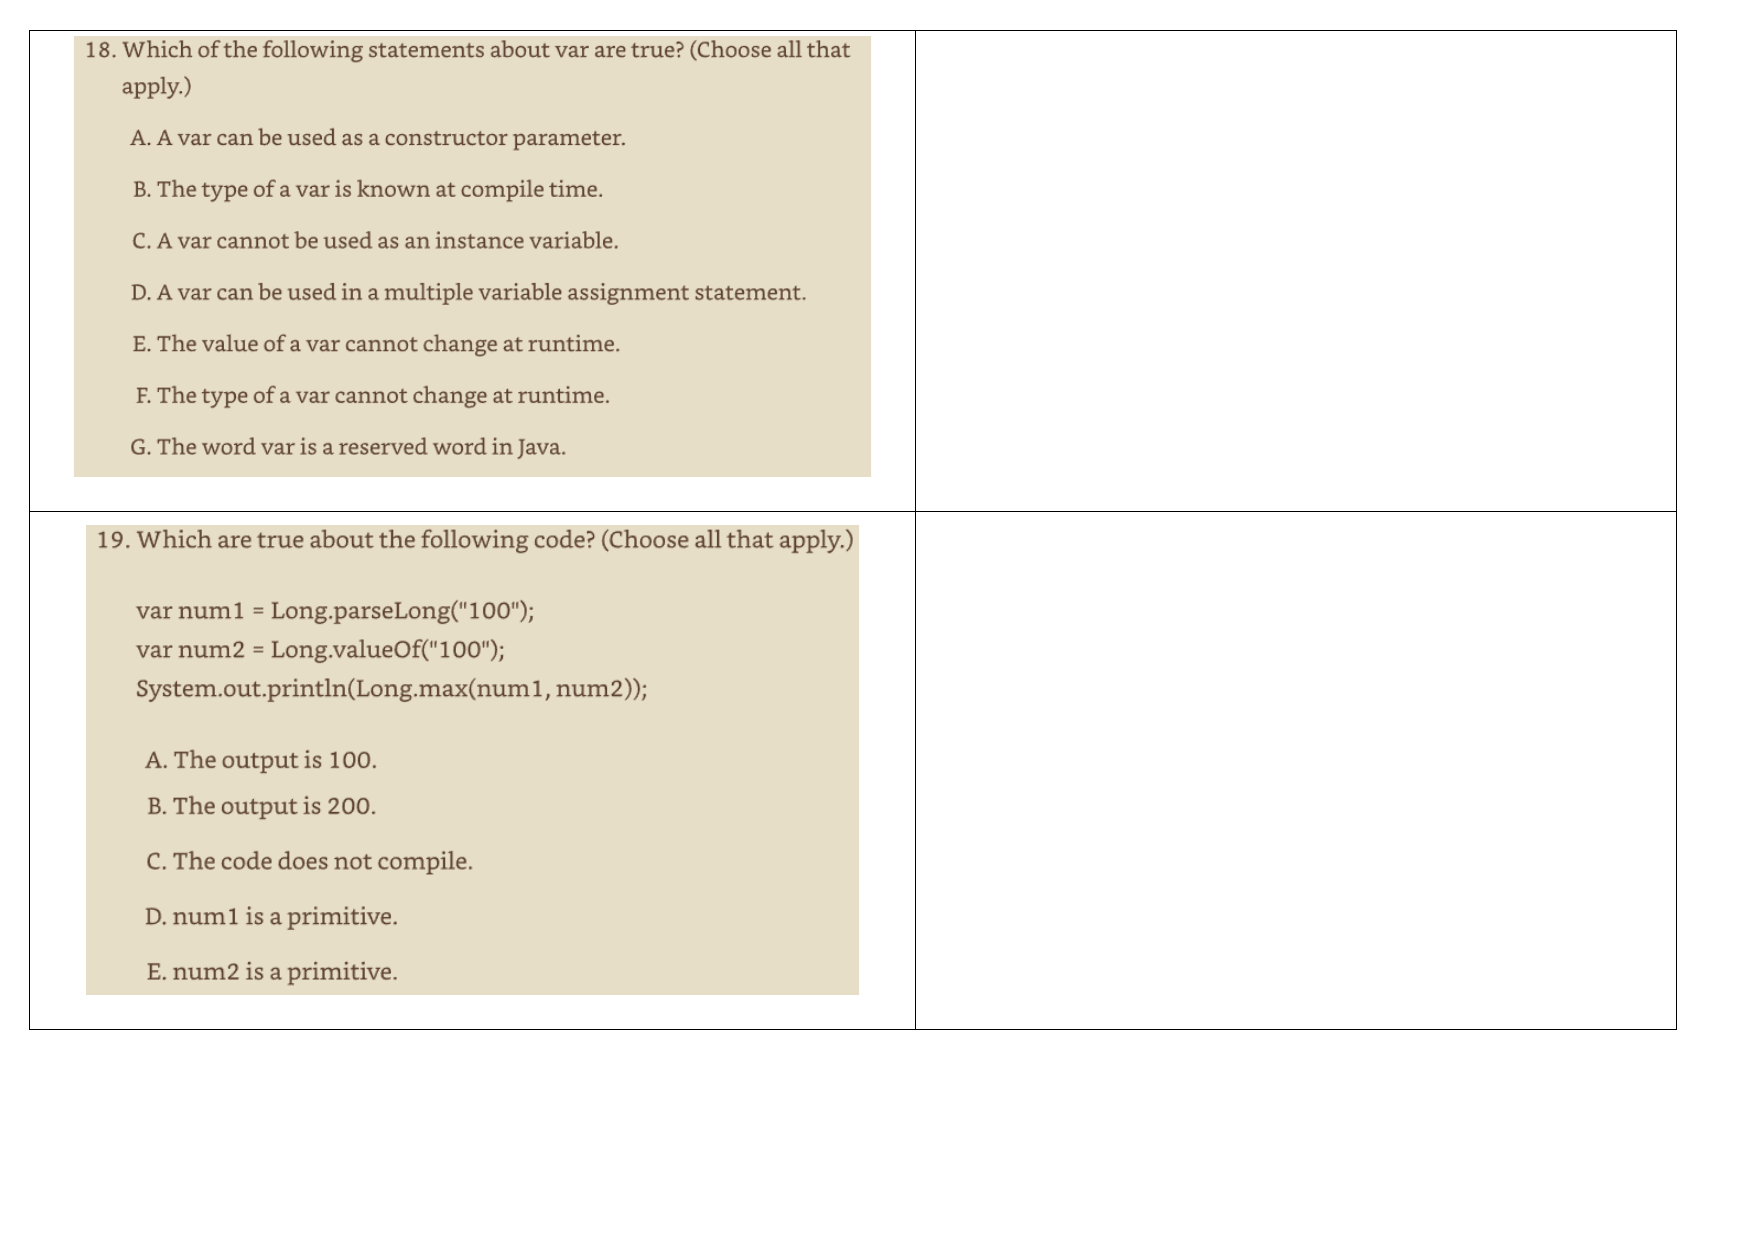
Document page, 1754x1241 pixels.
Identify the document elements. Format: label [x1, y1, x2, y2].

picture [86, 525, 860, 995]
picture [73, 36, 872, 477]
table_cell [916, 31, 1676, 511]
table_cell [916, 512, 1676, 1029]
table_cell [30, 512, 915, 1029]
table_cell [30, 31, 915, 511]
